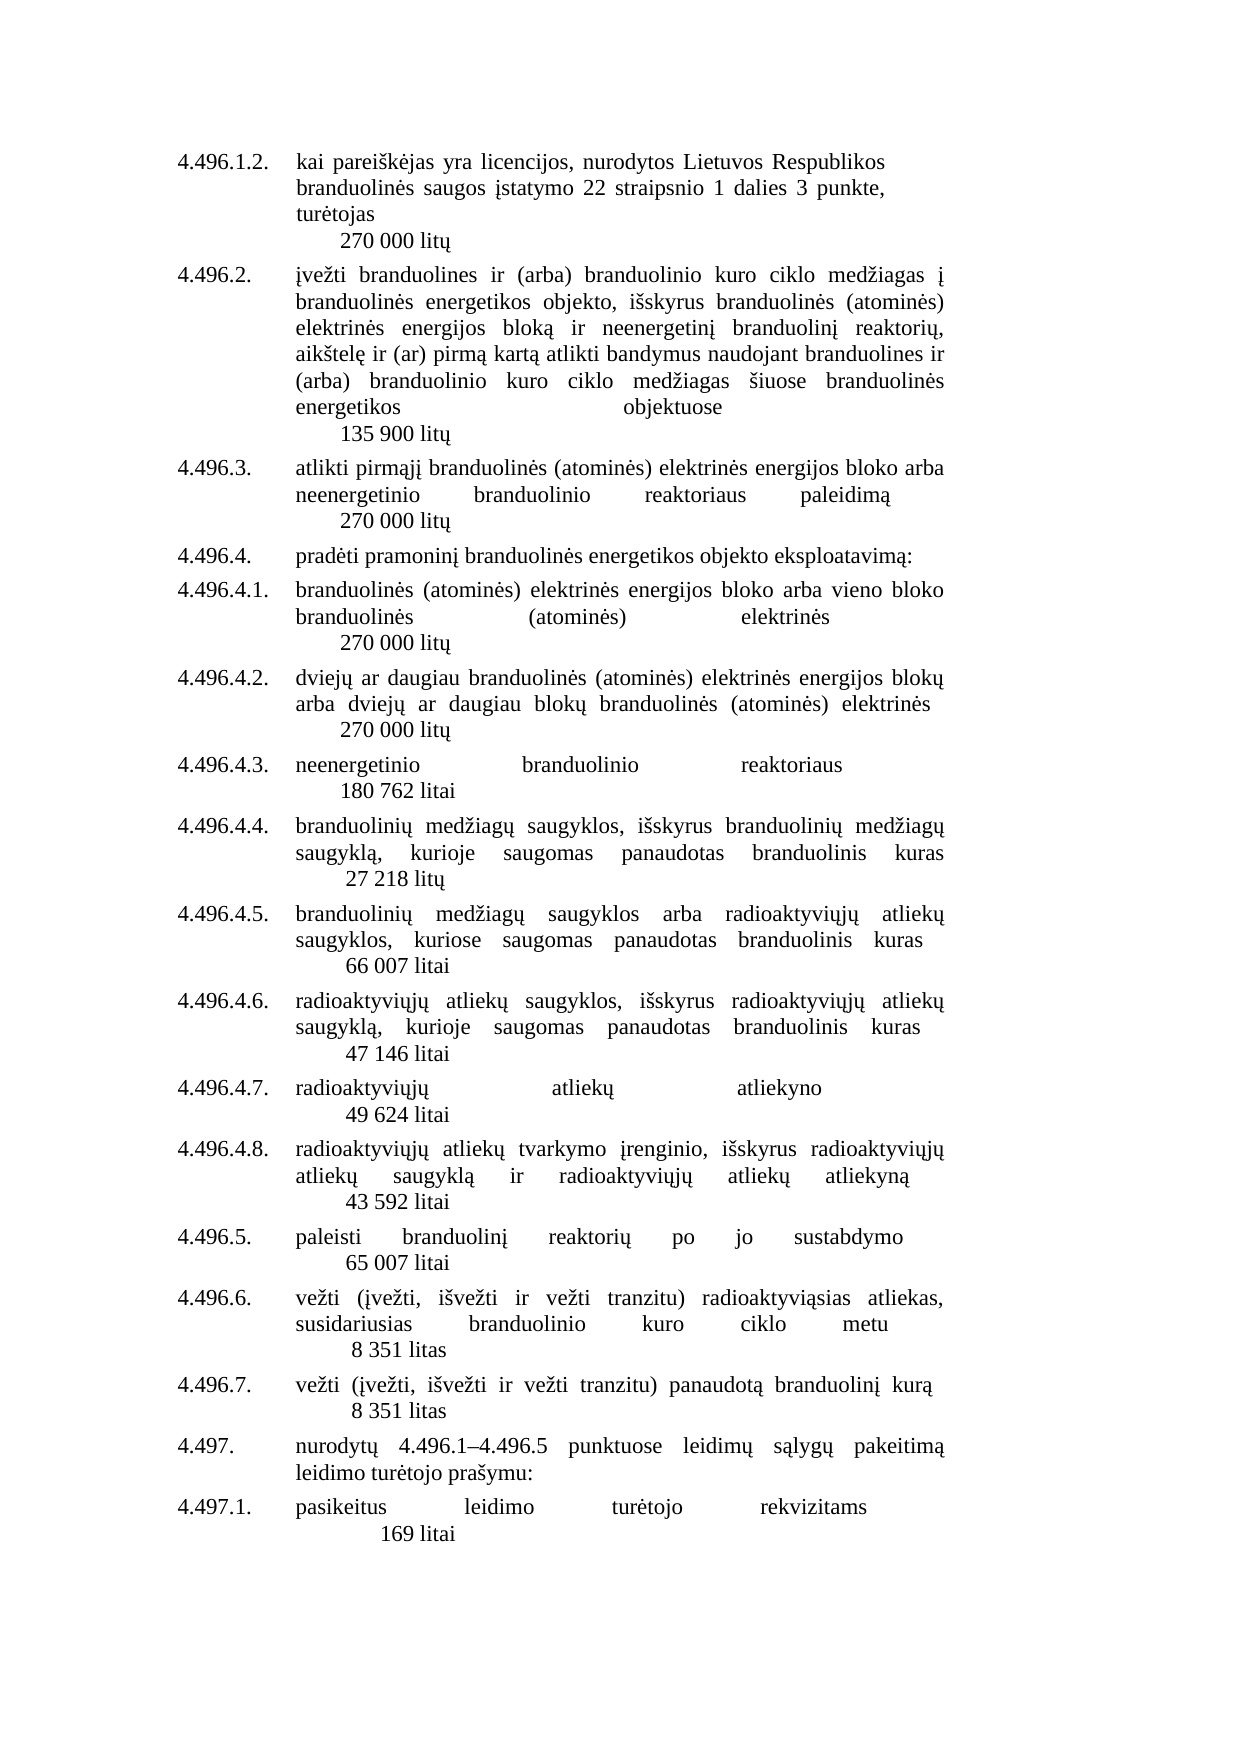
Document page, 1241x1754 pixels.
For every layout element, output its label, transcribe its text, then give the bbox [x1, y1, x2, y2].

text 4.496.4.5. branduolinių medžiagų saugyklos arba radioaktyviųjų atliekų saugyklos, kuriose saugomas panaudotas branduolinis kuras 66 007 litai [177, 899, 945, 979]
text 4.496.4.7. radioaktyviųjų atliekų atliekyno 49 624 litai [177, 1074, 945, 1127]
text 4.496.3. atlikti pirmąjį branduolinės (atominės) elektrinės energijos bloko arba neenergetinio branduolinio reaktoriaus paleidimą 270 000 litų [177, 454, 945, 533]
text 4.496.4.1. branduolinės (atominės) elektrinės energijos bloko arba vieno bloko branduolinės (atominės) elektrinės 270 000 litų [177, 576, 945, 655]
text 4.496.7. vežti (įvežti, išvežti ir vežti tranzitu) panaudotą branduolinį kurą 8 351 litas [177, 1371, 945, 1424]
text 4.496.4.2. dviejų ar daugiau branduolinės (atominės) elektrinės energijos blokų arba dviejų ar daugiau blokų branduolinės (atominės) elektrinės 270 000 litų [177, 664, 945, 743]
text 4.496.5. paleisti branduolinį reaktorių po jo sustabdymo 65 007 litai [177, 1223, 945, 1276]
text 4.497.1. pasikeitus leidimo turėtojo rekvizitams 169 litai [177, 1493, 945, 1546]
text 4.496.6. vežti (įvežti, išvežti ir vežti tranzitu) radioaktyviąsias atliekas, susidariusias branduolinio kuro ciklo metu 8 351 litas [177, 1284, 945, 1363]
text 4.496.4.3. neenergetinio branduolinio reaktoriaus 180 762 litai [177, 751, 945, 804]
text 4.496.4.6. radioaktyviųjų atliekų saugyklos, išskyrus radioaktyviųjų atliekų saugyklą, kurioje saugomas panaudotas branduolinis kuras 47 146 litai [177, 987, 945, 1066]
text 4.496.4. pradėti pramoninį branduolinės energetikos objekto eksploatavimą: [177, 542, 945, 568]
text 4.496.1.2. kai pareiškėjas yra licencijos, nurodytos Lietuvos Respublikos branduolinės saugos įstatymo 22 straipsnio 1 dalies 3 punkte, turėtojas 270 000 litų [177, 148, 886, 253]
text 4.496.4.4. branduolinių medžiagų saugyklos, išskyrus branduolinių medžiagų saugyklą, kurioje saugomas panaudotas branduolinis kuras 27 218 litų [177, 812, 945, 891]
text 4.496.2. įvežti branduolines ir (arba) branduolinio kuro ciklo medžiagas į branduolinės energetikos objekto, išskyrus branduolinės (atominės) elektrinės energijos bloką ir neenergetinį branduolinį reaktorių, aikštelę ir (ar) pirmą kartą atlikti bandymus naudojant branduolines ir (arba) branduolinio kuro ciklo medžiagas šiuose branduolinės energetikos objektuose 135 900 litų [177, 261, 945, 446]
text 4.497. nurodytų 4.496.1–4.496.5 punktuose leidimų sąlygų pakeitimą leidimo turėtojo prašymu: [177, 1432, 945, 1485]
text 4.496.4.8. radioaktyviųjų atliekų tvarkymo įrenginio, išskyrus radioaktyviųjų atliekų saugyklą ir radioaktyviųjų atliekų atliekyną 43 592 litai [177, 1135, 945, 1214]
